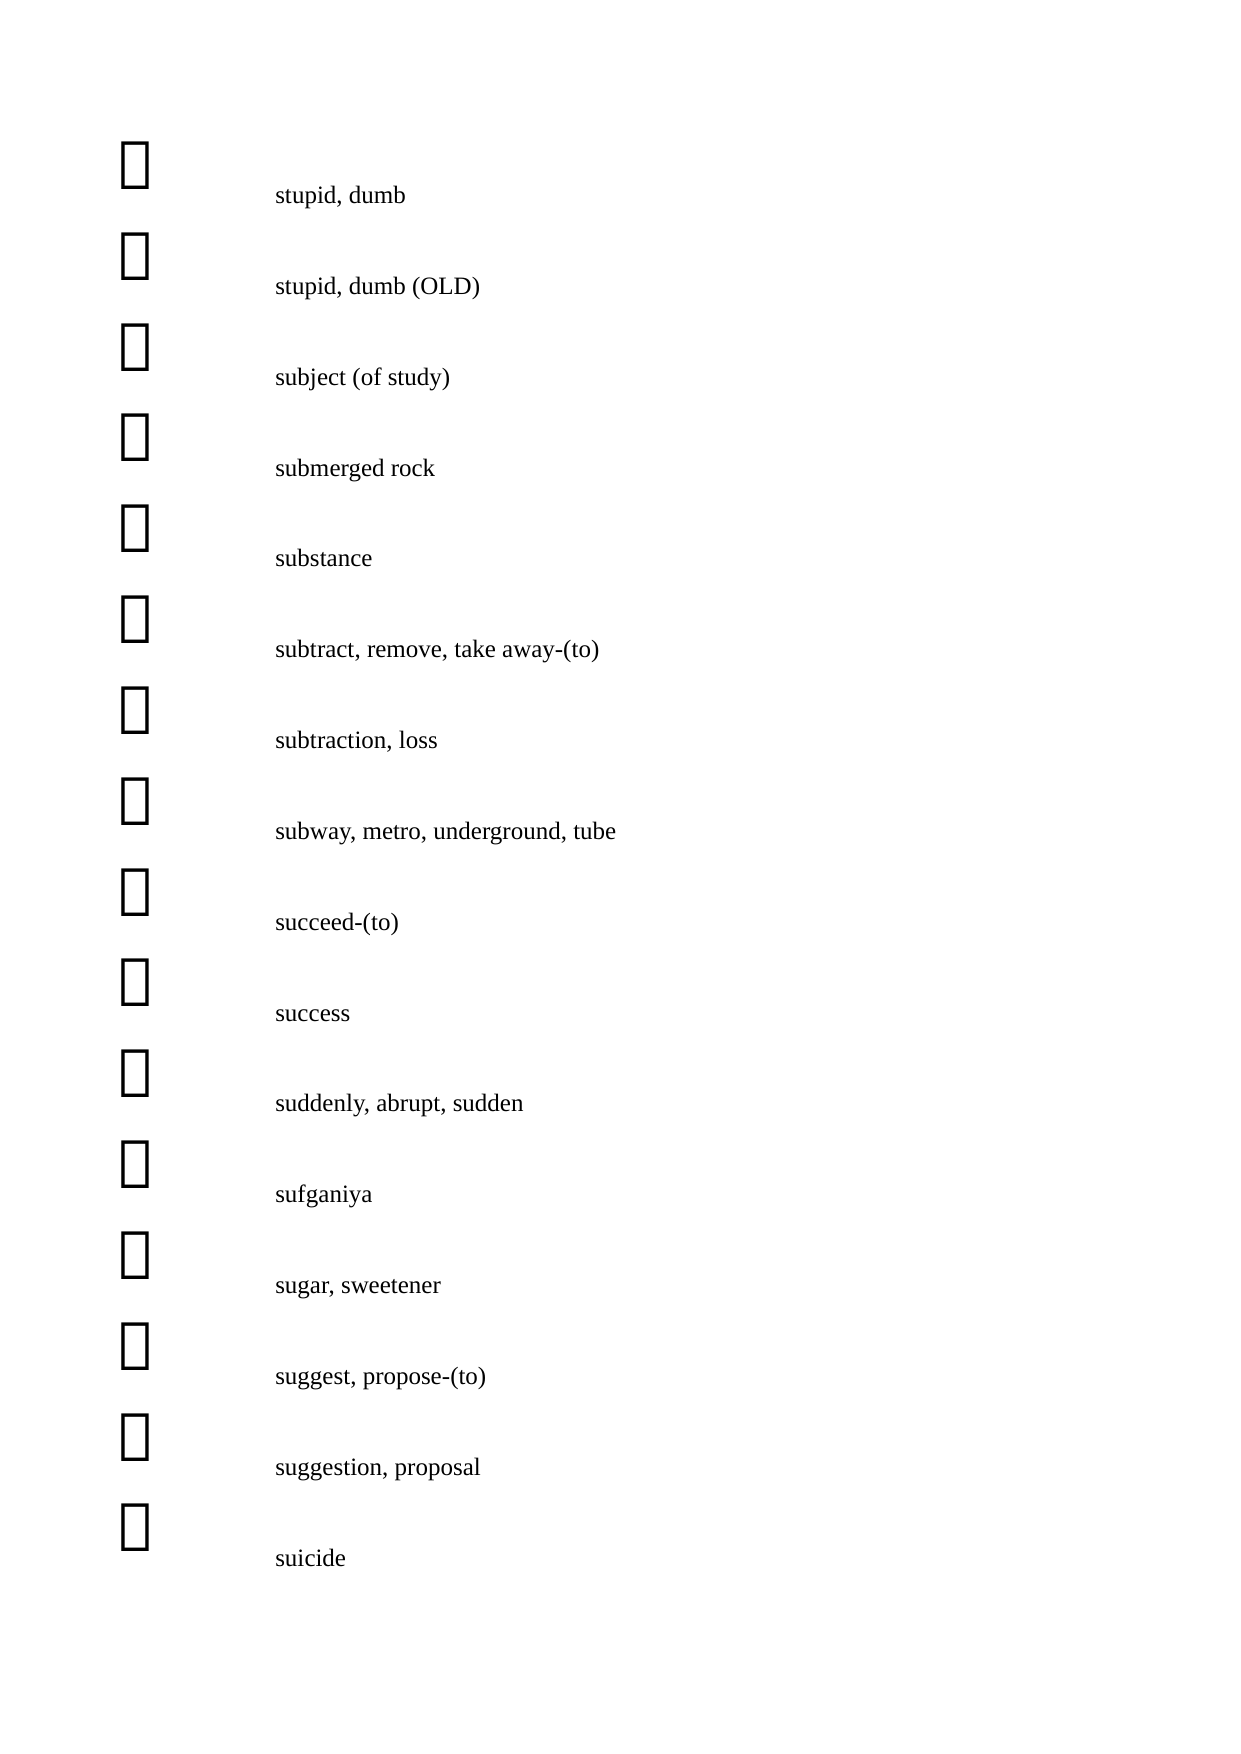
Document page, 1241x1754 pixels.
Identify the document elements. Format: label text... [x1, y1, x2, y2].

table_cell  [115, 572, 275, 663]
table_cell  [115, 1481, 275, 1571]
table_cell sufganiya [275, 1117, 949, 1208]
table_cell suicide [275, 1481, 949, 1571]
table_cell subject (of study) [275, 300, 949, 391]
table_cell  [115, 118, 275, 209]
table_cell  [115, 1208, 275, 1299]
table_cell subtraction, loss [275, 663, 949, 754]
table_cell subtract, remove, take away-(to) [275, 572, 949, 663]
table_cell  [115, 481, 275, 572]
table_cell suddenly, abrupt, sudden [275, 1026, 949, 1117]
table_cell  [115, 663, 275, 754]
table_cell stupid, dumb [275, 118, 949, 209]
table_cell substance [275, 481, 949, 572]
table_cell submerged rock [275, 391, 949, 481]
table_cell suggestion, proposal [275, 1390, 949, 1481]
table_cell success [275, 936, 949, 1026]
table_cell  [115, 1299, 275, 1390]
table_cell succeed-(to) [275, 845, 949, 936]
table_cell  [115, 1390, 275, 1481]
table_cell  [115, 300, 275, 391]
table_cell  [115, 936, 275, 1026]
table_cell stupid, dumb (OLD) [275, 209, 949, 300]
table_cell  [115, 845, 275, 936]
table_cell sugar, sweetener [275, 1208, 949, 1299]
table_cell subway, metro, underground, tube [275, 754, 949, 845]
table_cell  [115, 1117, 275, 1208]
table_cell  [115, 754, 275, 845]
table_cell  [115, 209, 275, 300]
table_cell  [115, 1026, 275, 1117]
table_cell  [115, 391, 275, 481]
table_cell suggest, propose-(to) [275, 1299, 949, 1390]
